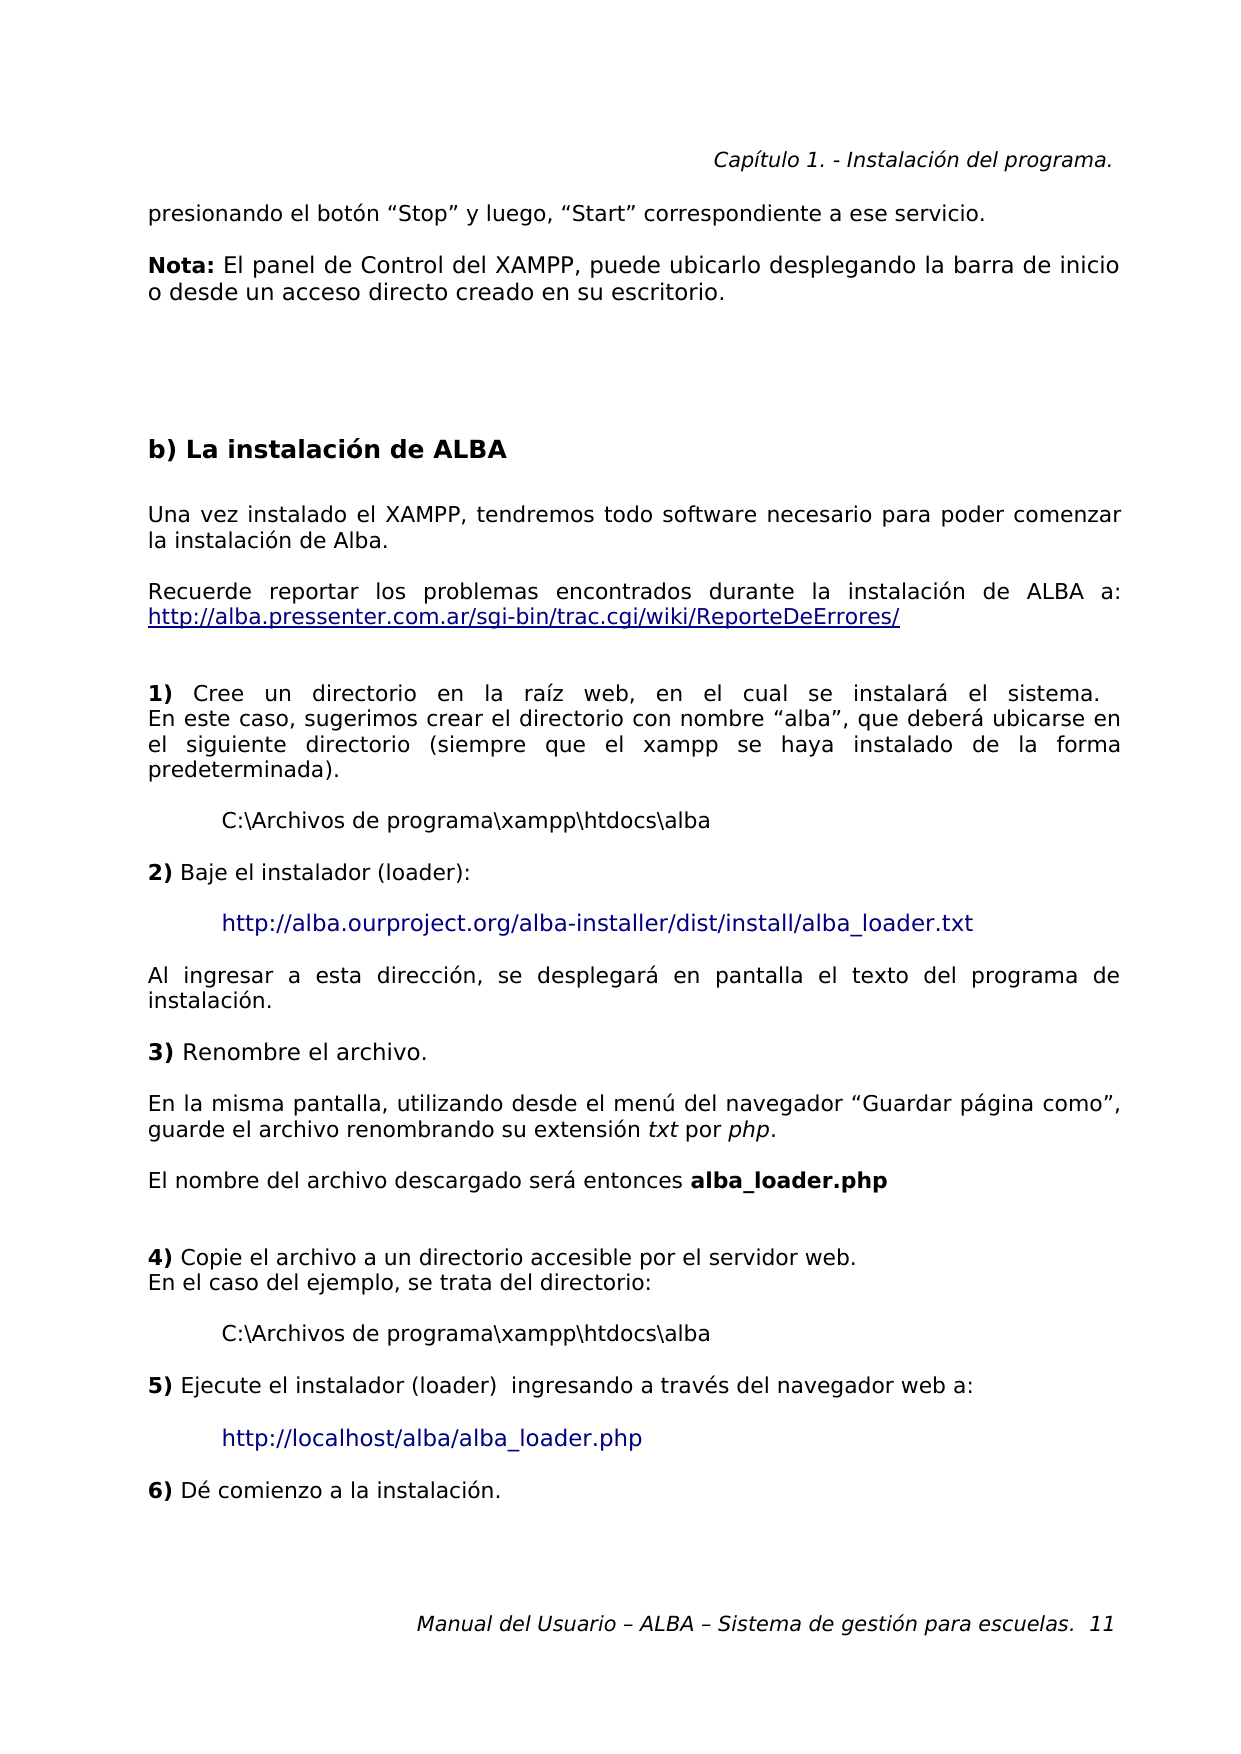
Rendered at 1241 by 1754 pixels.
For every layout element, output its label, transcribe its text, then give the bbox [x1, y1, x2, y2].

text 2) Baje el instalador (loader): [148, 859, 1122, 885]
text http://alba.ourproject.org/alba-installer/dist/install/alba_loader.txt [148, 911, 1122, 937]
text Nota: El panel de Control del XAMPP, puede ubicarlo desplegando la barra de inicio o desde un acceso directo creado en su escritorio. [148, 252, 1122, 306]
text C:\Archivos de programa\xampp\htdocs\alba [148, 1321, 1122, 1347]
text El nombre del archivo descargado será entonces alba_loader.php [148, 1168, 1122, 1194]
text Recuerde reportar los problemas encontrados durante la instalación de ALBA a: http://alba.pressenter.com.ar/sgi-bin/trac.cgi/wiki/ReporteDeErrores/ [148, 579, 1122, 630]
subtitle b) La instalación de ALBA [148, 435, 1122, 464]
text 1) Cree un directorio en la raíz web, en el cual se instalará el sistema. En este caso, sugerimos crear el directorio con nombre “alba”, que deberá ubicarse en el siguiente directorio (siempre que el xampp se haya instalado de la forma predeterminada). [148, 681, 1122, 783]
text 3) Renombre el archivo. [148, 1039, 1122, 1066]
text 5) Ejecute el instalador (loader) ingresando a través del navegador web a: [148, 1373, 1122, 1399]
text Al ingresar a esta dirección, se desplegará en pantalla el texto del programa de instalación. [148, 963, 1122, 1014]
text C:\Archivos de programa\xampp\htdocs\alba [148, 808, 1122, 834]
text En la misma pantalla, utilizando desde el menú del navegador “Guardar página como”, guarde el archivo renombrando su extensión txt por php. [148, 1092, 1122, 1143]
text 4) Copie el archivo a un directorio accesible por el servidor web. [148, 1245, 1122, 1270]
text En el caso del ejemplo, se trata del directorio: [148, 1270, 1122, 1296]
text presionando el botón “Stop” y luego, “Start” correspondiente a ese servicio. [148, 201, 1122, 227]
text 6) Dé comienzo a la instalación. [148, 1478, 1122, 1503]
text http://localhost/alba/alba_loader.php [148, 1399, 1122, 1452]
text Una vez instalado el XAMPP, tendremos todo software necesario para poder comenzar la instalación de Alba. [148, 502, 1122, 553]
